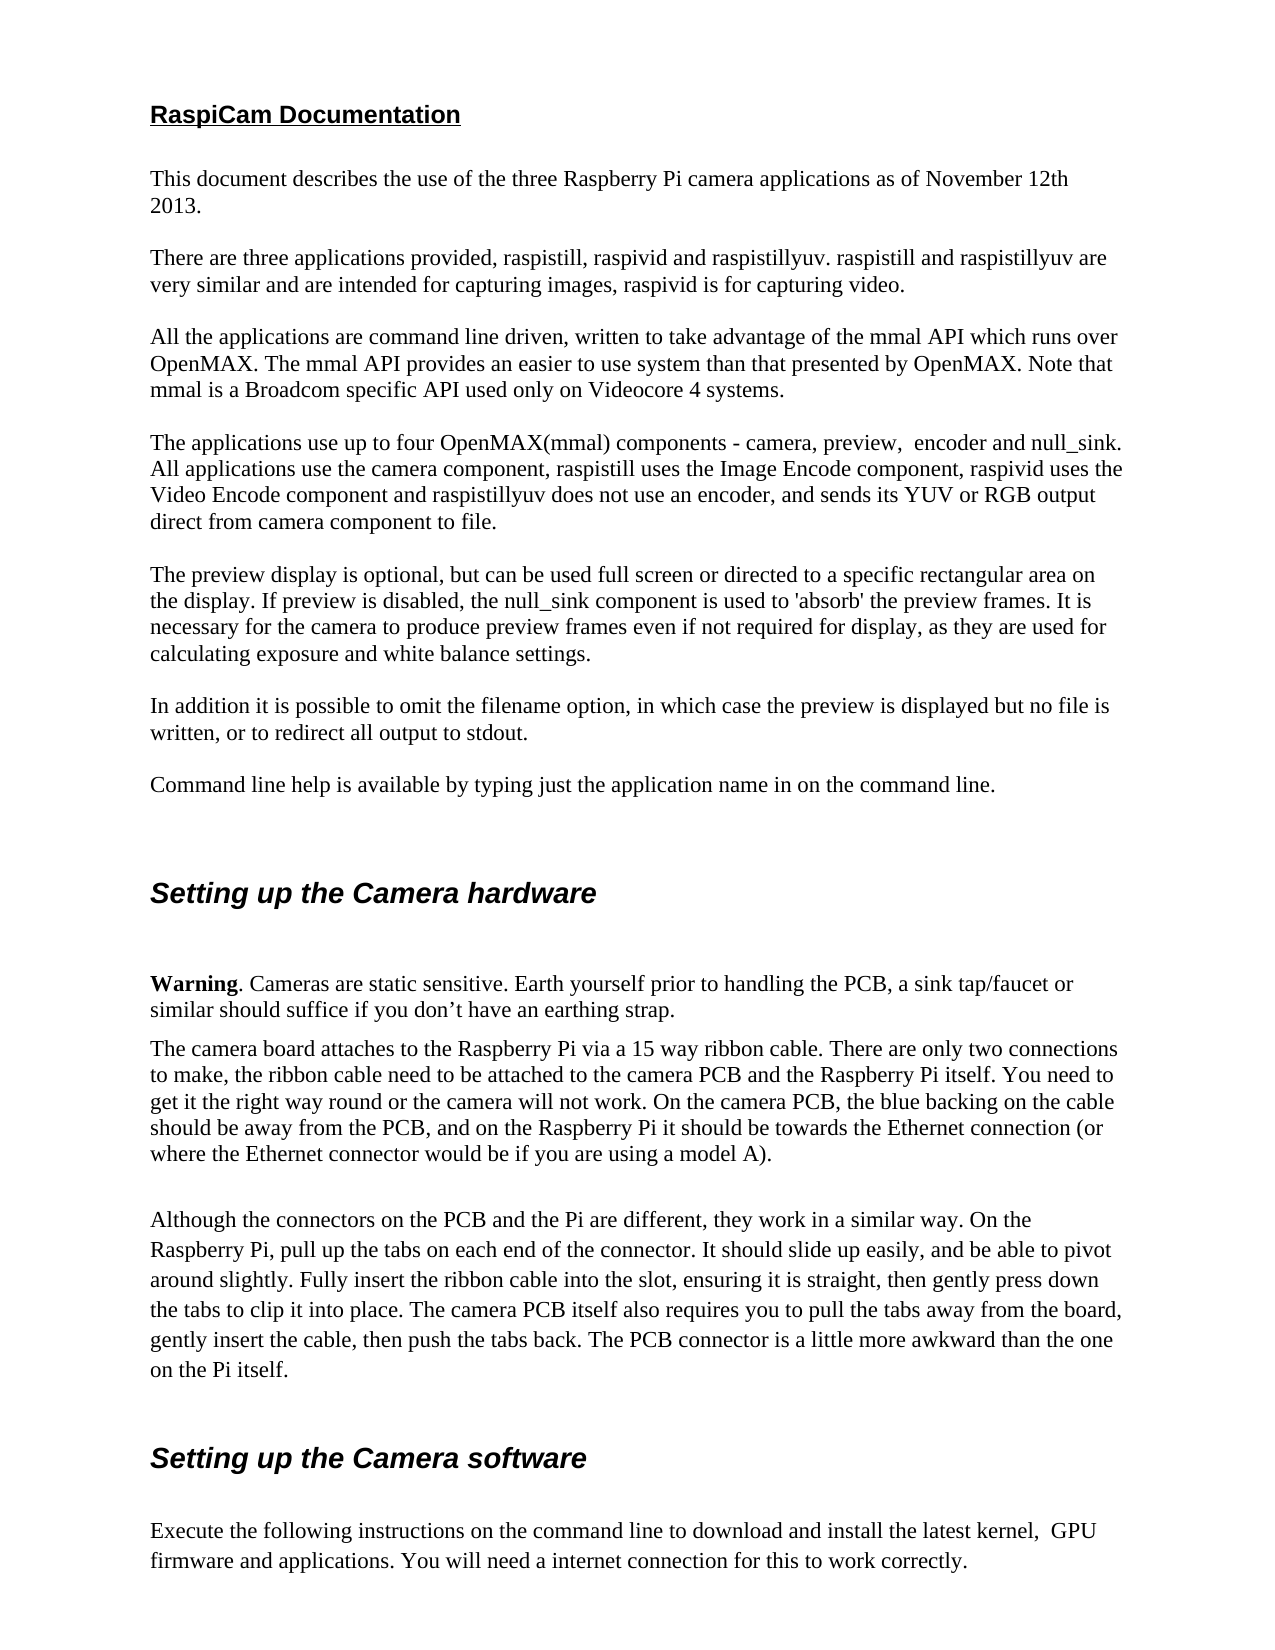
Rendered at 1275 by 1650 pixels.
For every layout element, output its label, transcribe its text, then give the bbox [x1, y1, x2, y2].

text There are three applications provided, raspistill, raspivid and raspistillyuv. raspistill and raspistillyuv are very similar and are intended for capturing images, raspivid is for capturing video. [150, 244, 1125, 297]
text The applications use up to four OpenMAX(mmal) components - camera, preview, encoder and null_sink. All applications use the camera component, raspistill uses the Image Encode component, raspivid uses the Video Encode component and raspistillyuv does not use an encoder, and sends its YUV or RGB output direct from camera component to file. [150, 429, 1125, 534]
text This document describes the use of the three Raspberry Pi camera applications as of November 12th 2013. [150, 165, 1125, 218]
text RaspiCam Documentation [150, 100, 1125, 129]
text Setting up the Camera software [150, 1441, 1125, 1474]
text Execute the following instructions on the command line to download and install the latest kernel, GPU firmware and applications. You will need a internet connection for this to work correctly. [150, 1517, 1125, 1574]
text All the applications are command line driven, written to take advantage of the mmal API which runs over OpenMAX. The mmal API provides an easier to use system than that presented by OpenMAX. Note that mmal is a Broadcom specific API used only on Videocore 4 systems. [150, 323, 1125, 402]
text Command line help is available by typing just the application name in on the command line. [150, 771, 1125, 798]
text Warning. Cameras are static sensitive. Earth yourself prior to handling the PCB, a sink tap/faucet or similar should suffice if you don’t have an earthing strap. [150, 970, 1125, 1022]
text The preview display is optional, but can be used full screen or directed to a specific rectangular area on the display. If preview is disabled, the null_sink component is used to 'absorb' the preview frames. It is necessary for the camera to produce preview frames even if not required for display, as they are used for calculating exposure and white balance settings. [150, 561, 1125, 666]
text In addition it is possible to omit the filename option, in which case the preview is displayed but no file is written, or to redirect all output to stdout. [150, 692, 1125, 745]
text Setting up the Camera hardware [150, 876, 1125, 909]
text Although the connectors on the PCB and the Pi are different, they work in a similar way. On the Raspberry Pi, pull up the tabs on each end of the connector. It should slide up easily, and be able to pivot around slightly. Fully insert the ribbon cable into the slot, ensuring it is straight, then gently press down the tabs to clip it into place. The camera PCB itself also requires you to pull the tabs away from the board, gently insert the cable, then push the tabs back. The PCB connector is a little more awkward than the one on the Pi itself. [150, 1206, 1125, 1382]
text The camera board attaches to the Raspberry Pi via a 15 way ribbon cable. There are only two connections to make, the ribbon cable need to be attached to the camera PCB and the Raspberry Pi itself. You need to get it the right way round or the camera will not work. On the camera PCB, the blue backing on the cable should be away from the PCB, and on the Raspberry Pi it should be towards the Ethernet connection (or where the Ethernet connector would be if you are using a model A). [150, 1035, 1125, 1167]
